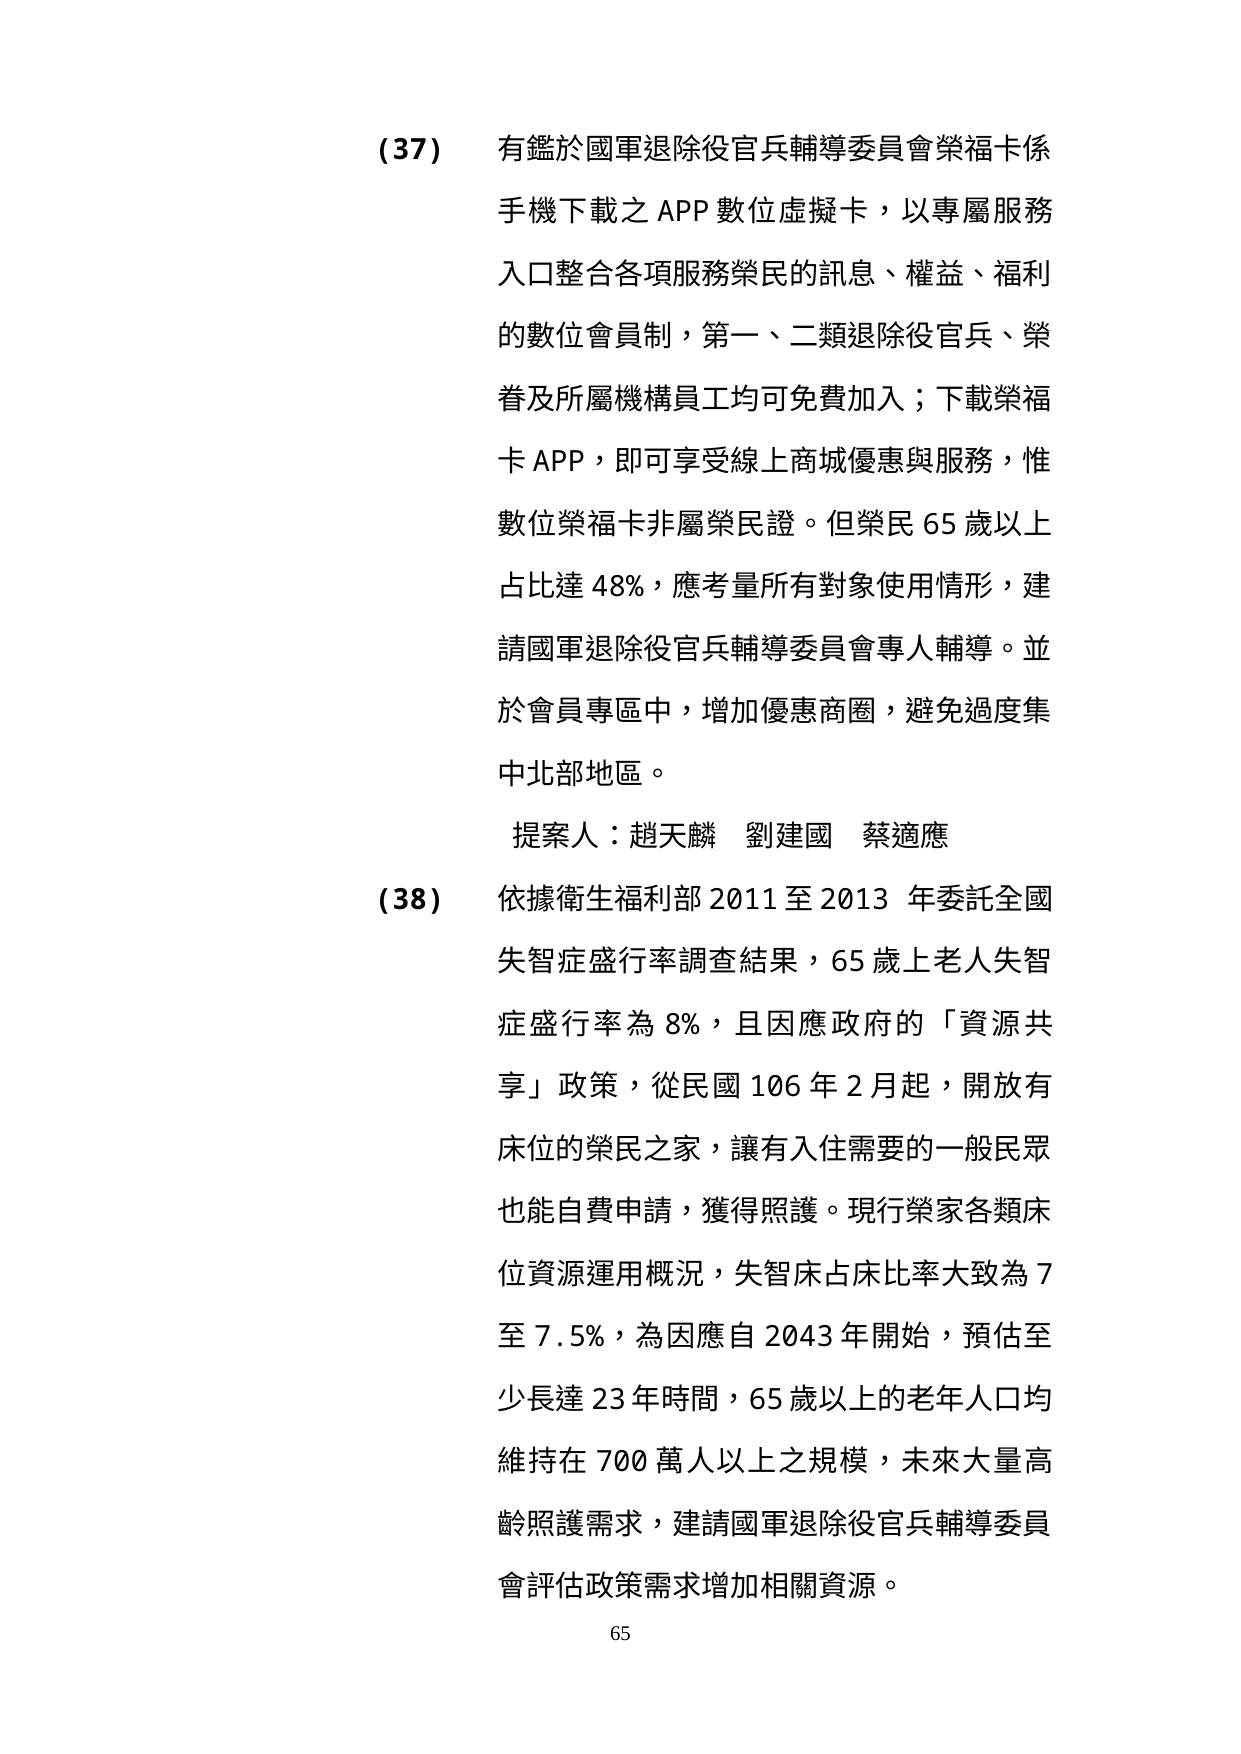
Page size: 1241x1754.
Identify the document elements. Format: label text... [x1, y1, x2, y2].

list 依據衛生福利部2011至2013 年委託全國失智症盛行率調查結果，65歲上老人失智症盛行率為8%，且因應政府的「資源共享」政策，從民國106年2月起，開放有床位的榮民之家，讓有入住需要的一般民眾也能自費申請，獲得照護。現行榮家各類床位資源運用概況，失智床占床比率大致為7至7.5%，為因應自2043年開始，預估至少長達23年時間，65歲以上的老年人口均維持在700萬人以上之規模，未來大量高齡照護需求，建請國軍退除役官兵輔導委員會評估政策需求增加相關資源。 [374, 855, 1053, 1605]
list 有鑑於國軍退除役官兵輔導委員會榮福卡係手機下載之APP數位虛擬卡，以專屬服務入口整合各項服務榮民的訊息、權益、福利的數位會員制，第一、二類退除役官兵、榮眷及所屬機構員工均可免費加入；下載榮福卡APP，即可享受線上商城優惠與服務，惟數位榮福卡非屬榮民證。但榮民65歲以上占比達48%，應考量所有對象使用情形，建請國軍退除役官兵輔導委員會專人輔導。並於會員專區中，增加優惠商圈，避免過度集中北部地區。 [374, 105, 1053, 792]
text 提案人：趙天麟 劉建國 蔡適應 [512, 792, 1053, 855]
